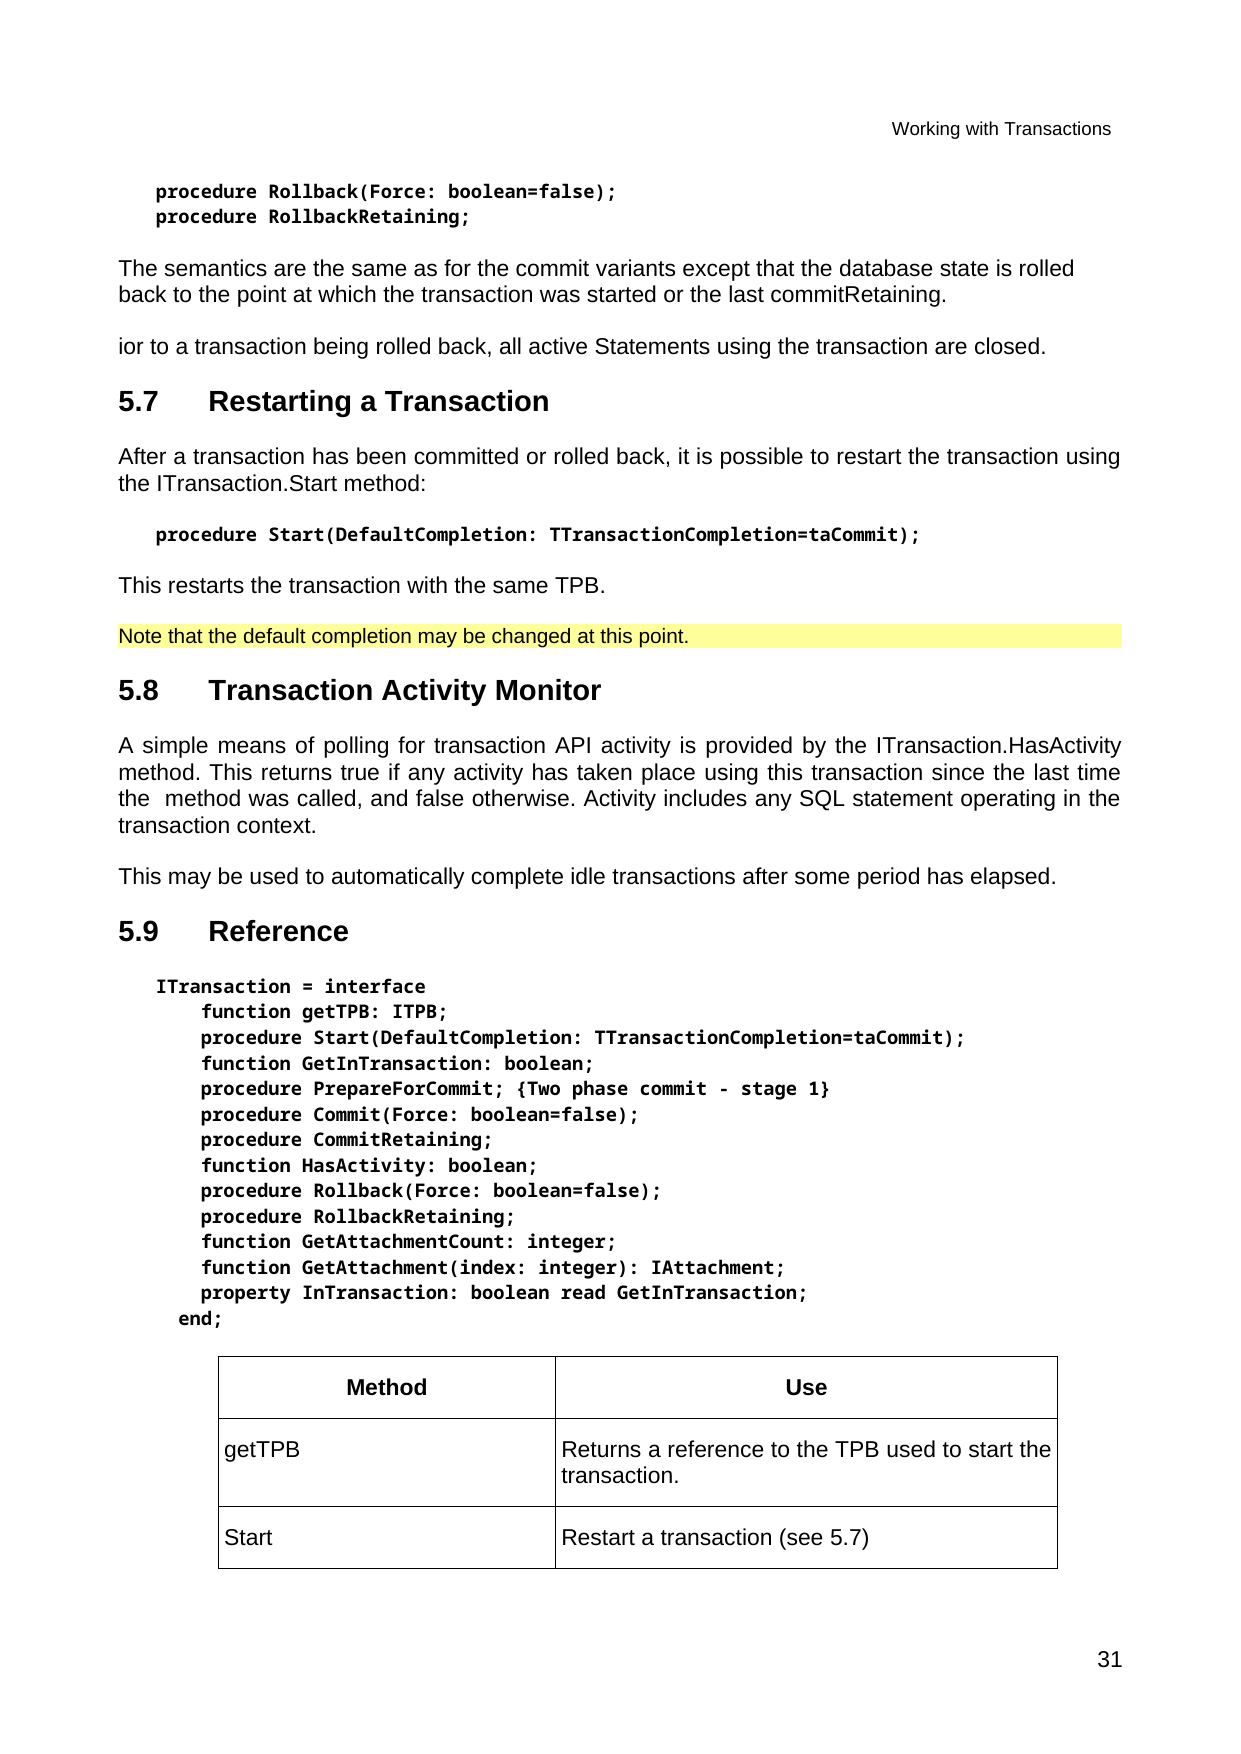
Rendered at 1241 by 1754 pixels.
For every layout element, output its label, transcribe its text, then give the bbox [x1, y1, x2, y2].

text end; [156, 1305, 1122, 1331]
text The semantics are the same as for the commit variants except that the database state is rolled back to the point at which the transaction was started or the last commitRetaining. [118, 255, 1122, 307]
text ior to a transaction being rolled back, all active Statements using the transaction are closed. [118, 333, 1122, 359]
text Note that the default completion may be changed at this point. [118, 624, 1122, 648]
text procedure Rollback(Force: boolean=false); [156, 1177, 1122, 1203]
text function GetAttachment(index: integer): IAttachment; [156, 1254, 1122, 1279]
text function GetAttachmentCount: integer; [156, 1228, 1122, 1254]
subtitle Restarting a Transaction [118, 384, 1122, 418]
text property InTransaction: boolean read GetInTransaction; [156, 1279, 1122, 1305]
table_header Use [556, 1357, 1057, 1418]
text procedure PrepareForCommit; {Two phase commit - stage 1} [156, 1075, 1122, 1101]
table_cell getTPB [219, 1419, 555, 1506]
text After a transaction has been committed or rolled back, it is possible to restart the transaction using the ITransaction.Start method: [118, 443, 1122, 496]
table_cell Start [219, 1507, 555, 1568]
text A simple means of polling for transaction API activity is provided by the ITransaction.HasActivity method. This returns true if any activity has taken place using this transaction since the last time the method was called, and false otherwise. Activity includes any SQL statement operating in the transaction context. [118, 732, 1122, 838]
subtitle Transaction Activity Monitor [118, 673, 1122, 707]
text procedure CommitRetaining; [156, 1126, 1122, 1152]
text function HasActivity: boolean; [156, 1152, 1122, 1177]
text procedure Commit(Force: boolean=false); [156, 1101, 1122, 1126]
subtitle Reference [118, 914, 1122, 948]
text function getTPB: ITPB; [156, 999, 1122, 1024]
text procedure RollbackRetaining; [156, 1203, 1122, 1228]
table_header Method [219, 1357, 555, 1418]
table_cell Restart a transaction (see 5.7) [556, 1507, 1057, 1568]
text This restarts the transaction with the same TPB. [118, 572, 1122, 598]
text This may be used to automatically complete idle transactions after some period has elapsed. [118, 863, 1122, 889]
text procedure RollbackRetaining; [156, 204, 1122, 229]
text procedure Start(DefaultCompletion: TTransactionCompletion=taCommit); [156, 1024, 1122, 1050]
text procedure Start(DefaultCompletion: TTransactionCompletion=taCommit); [156, 521, 1122, 547]
text function GetInTransaction: boolean; [156, 1050, 1122, 1075]
table_cell Returns a reference to the TPB used to start the transaction. [556, 1419, 1057, 1506]
text procedure Rollback(Force: boolean=false); [156, 178, 1122, 204]
text ITransaction = interface [156, 973, 1122, 999]
